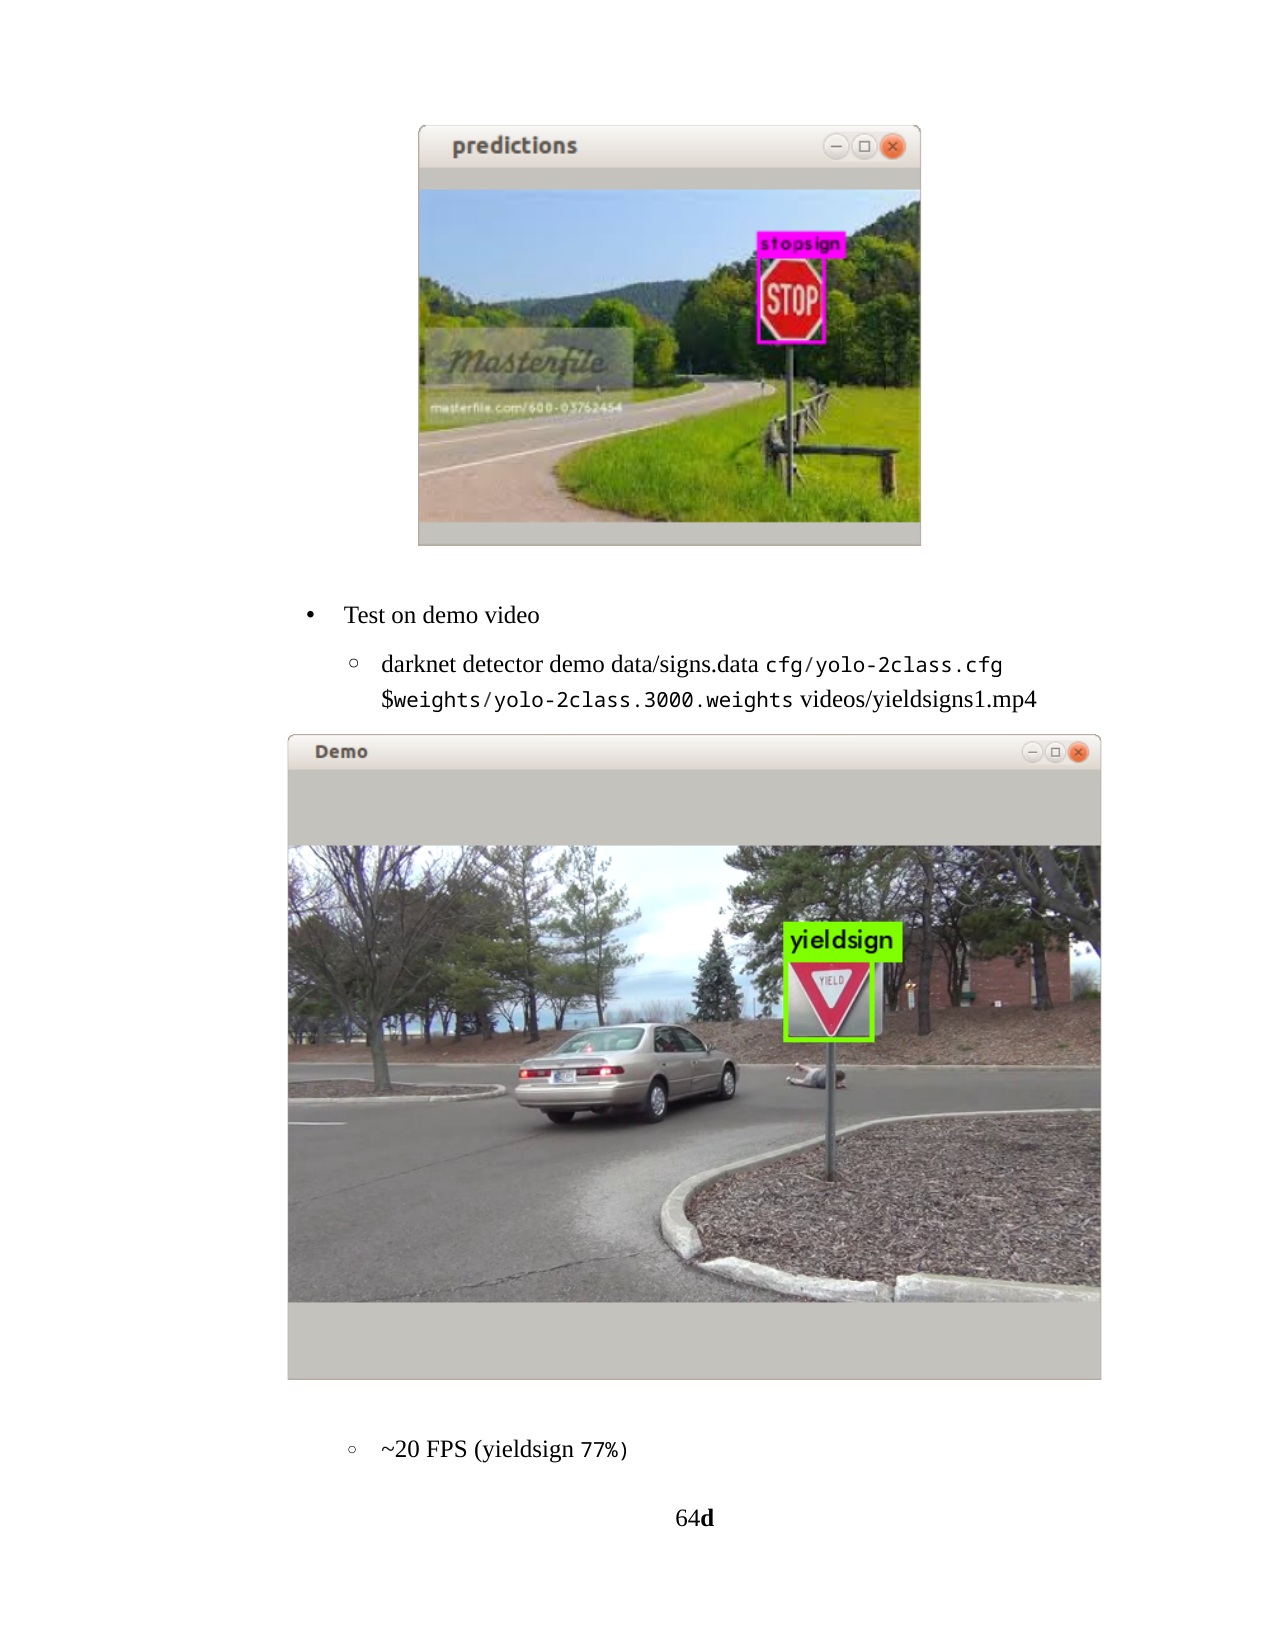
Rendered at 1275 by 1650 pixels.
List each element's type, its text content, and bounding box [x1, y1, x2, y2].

list Test on demo video [306, 600, 1158, 629]
list darknet detector demo data/signs.data cfg/yolo-2class.cfg $weights/yolo-2class.3000.weights videos/yieldsigns1.mp4 [344, 649, 1158, 714]
picture [418, 125, 922, 546]
picture [287, 734, 1102, 1380]
list ~20 FPS (yieldsign 77%) [344, 1434, 1158, 1464]
